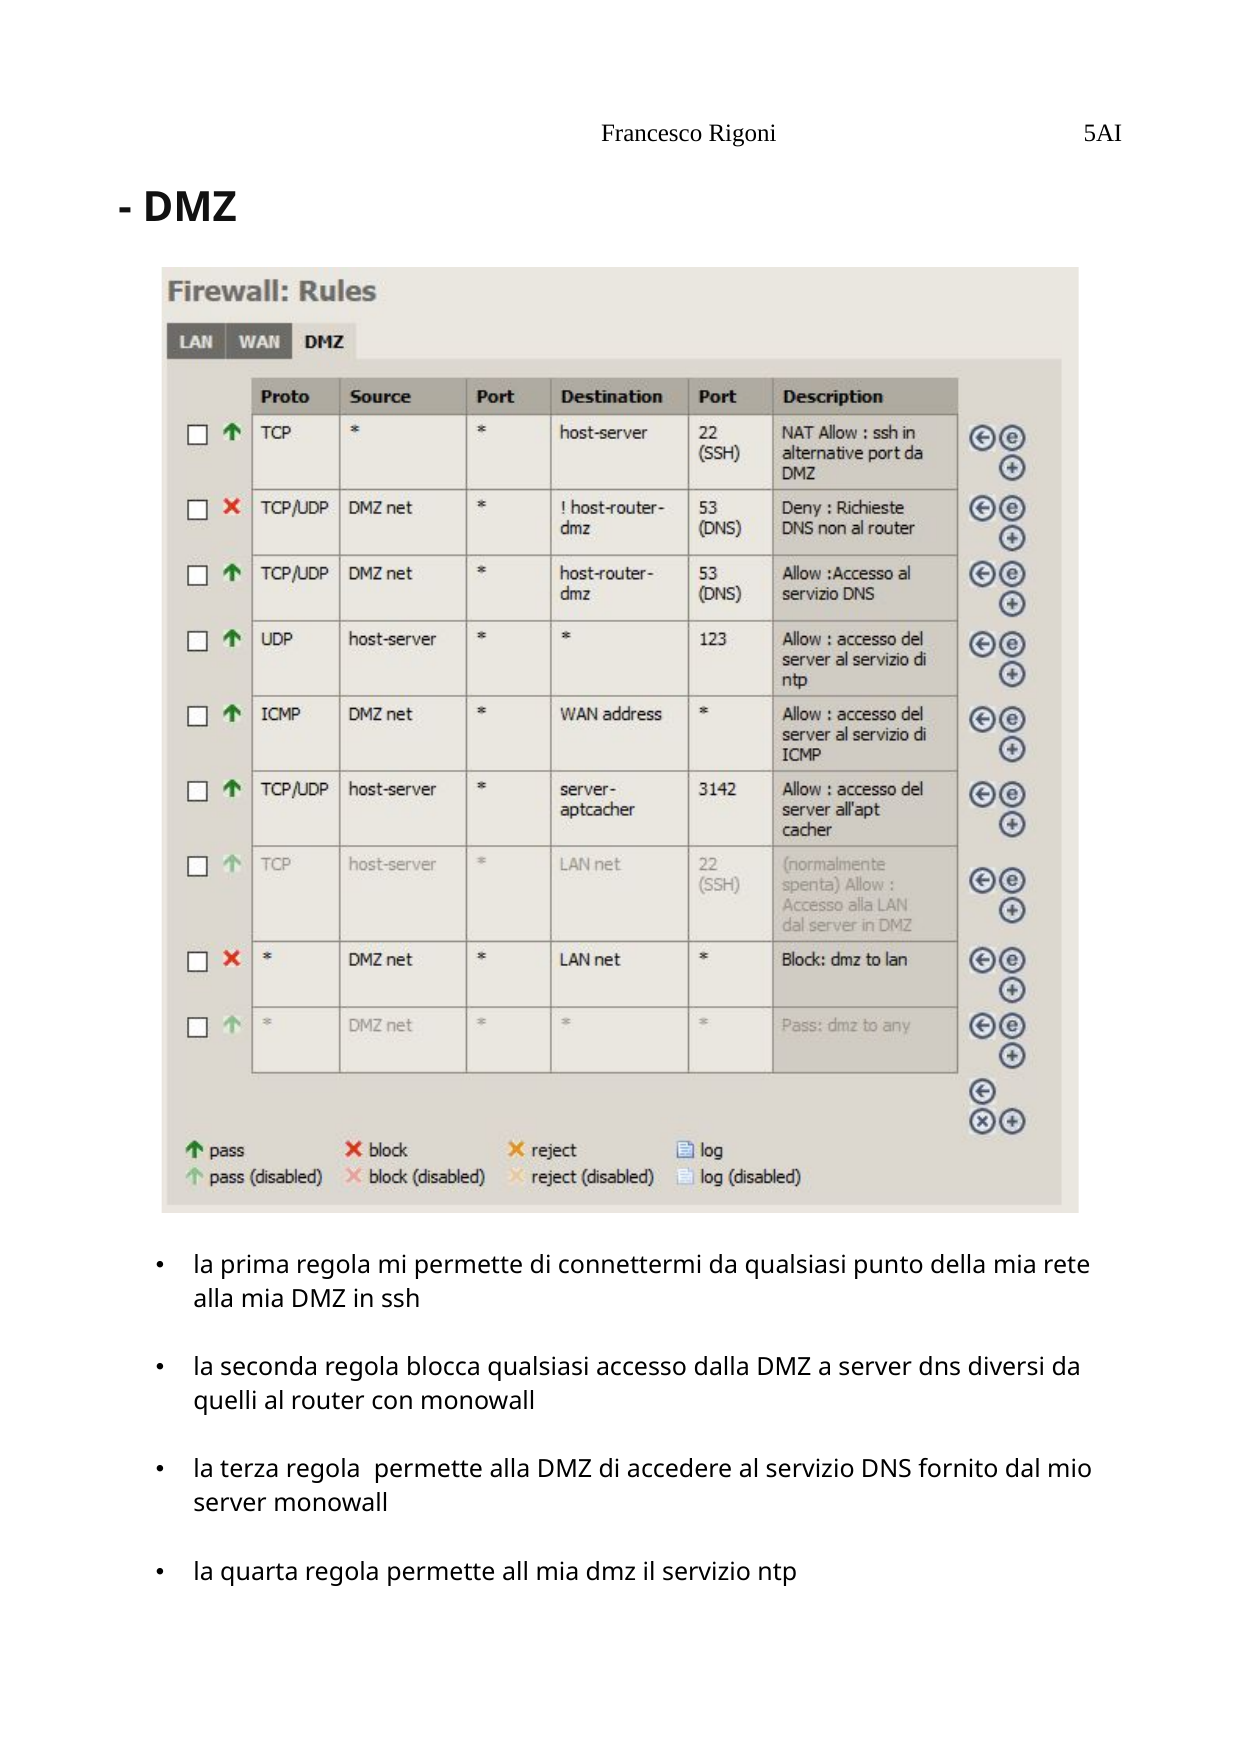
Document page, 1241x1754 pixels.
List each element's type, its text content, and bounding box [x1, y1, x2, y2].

list la seconda regola blocca qualsiasi accesso dalla DMZ a server dns diversi da quelli al router con monowall [156, 1349, 1122, 1451]
list la terza regola permette alla DMZ di accedere al servizio DNS fornito dal mio server monowall [156, 1451, 1122, 1553]
picture [161, 267, 1079, 1213]
text - DMZ [118, 176, 1122, 233]
list la prima regola mi permette di connettermi da qualsiasi punto della mia rete alla mia DMZ in ssh [156, 1247, 1122, 1349]
list la quarta regola permette all mia dmz il servizio ntp [156, 1553, 1122, 1621]
